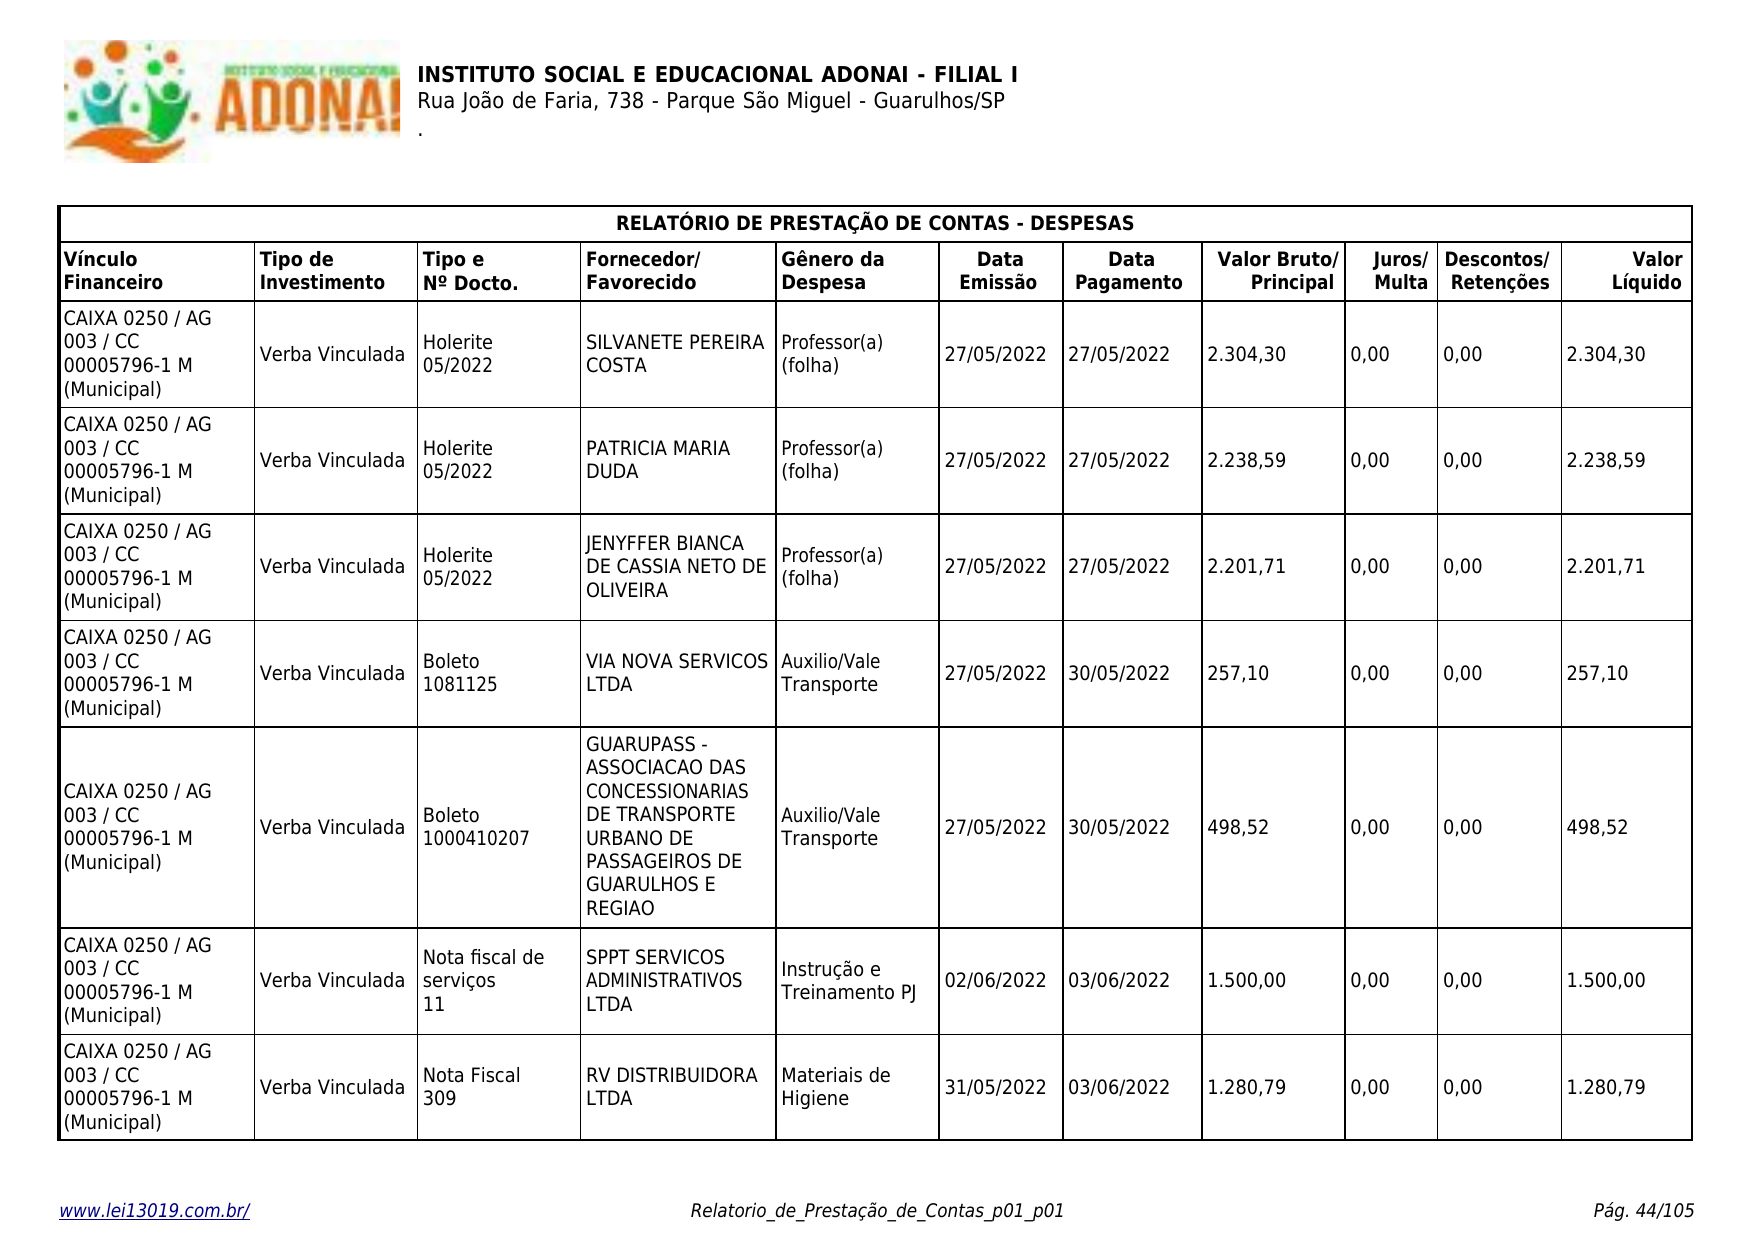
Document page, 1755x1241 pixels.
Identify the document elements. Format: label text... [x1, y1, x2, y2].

table_cell 27/05/2022 [940, 302, 1062, 407]
table_cell Verba Vinculada [255, 621, 417, 726]
table_cell Nota Fiscal 309 [418, 1035, 580, 1139]
table_header RELATÓRIO DE PRESTAÇÃO DE CONTAS - DESPESAS [61, 207, 1691, 241]
table_cell Holerite 05/2022 [418, 302, 580, 407]
table_cell 0,00 [1346, 1035, 1437, 1139]
table_cell JENYFFER BIANCA DE CASSIA NETO DE OLIVEIRA [581, 515, 775, 619]
table_cell VIA NOVA SERVICOS LTDA [581, 621, 775, 726]
table_cell 0,00 [1438, 515, 1561, 619]
table_cell Juros/ Multa [1346, 243, 1437, 300]
table_cell 0,00 [1438, 728, 1561, 927]
table_cell Verba Vinculada [255, 302, 417, 407]
table_cell 31/05/2022 [940, 1035, 1062, 1139]
table_cell 1.500,00 [1203, 929, 1344, 1033]
table_cell 0,00 [1346, 929, 1437, 1033]
table_cell CAIXA 0250 / AG 003 / CC 00005796-1 M (Municipal) [61, 929, 254, 1033]
table_cell 27/05/2022 [940, 728, 1062, 927]
table_cell Verba Vinculada [255, 929, 417, 1033]
table_cell Auxilio/Vale Transporte [777, 728, 938, 927]
table_cell 02/06/2022 [940, 929, 1062, 1033]
table_cell 03/06/2022 [1064, 929, 1201, 1033]
table_cell CAIXA 0250 / AG 003 / CC 00005796-1 M (Municipal) [61, 408, 254, 513]
table_cell 30/05/2022 [1064, 621, 1201, 726]
table_cell Boleto 1081125 [418, 621, 580, 726]
table_cell CAIXA 0250 / AG 003 / CC 00005796-1 M (Municipal) [61, 621, 254, 726]
table_cell Instrução e Treinamento PJ [777, 929, 938, 1033]
table_cell 27/05/2022 [940, 408, 1062, 513]
table_cell 03/06/2022 [1064, 1035, 1201, 1139]
table_cell 2.201,71 [1562, 515, 1691, 619]
table_cell Boleto 1000410207 [418, 728, 580, 927]
table_cell Holerite 05/2022 [418, 515, 580, 619]
table_cell Fornecedor/ Favorecido [581, 243, 775, 300]
table_cell 0,00 [1438, 621, 1561, 726]
table_cell 0,00 [1346, 302, 1437, 407]
table_cell 0,00 [1438, 302, 1561, 407]
table_cell 30/05/2022 [1064, 728, 1201, 927]
table_cell 2.304,30 [1203, 302, 1344, 407]
table_cell GUARUPASS - ASSOCIACAO DAS CONCESSIONARIAS DE TRANSPORTE URBANO DE PASSAGEIROS DE GUARULHOS E REGIAO [581, 728, 775, 927]
table_cell 2.238,59 [1562, 408, 1691, 513]
table_cell Valor Líquido [1562, 243, 1691, 300]
table_cell 0,00 [1438, 929, 1561, 1033]
table_cell 27/05/2022 [1064, 515, 1201, 619]
table_cell Valor Bruto/ Principal [1203, 243, 1344, 300]
table_cell 257,10 [1562, 621, 1691, 726]
table_cell 0,00 [1346, 515, 1437, 619]
table_cell 27/05/2022 [940, 621, 1062, 726]
table_cell Nota ﬁscal de serviços 11 [418, 929, 580, 1033]
table_cell 2.201,71 [1203, 515, 1344, 619]
table_cell Data Pagamento [1064, 243, 1201, 300]
table_cell CAIXA 0250 / AG 003 / CC 00005796-1 M (Municipal) [61, 728, 254, 927]
table_cell SPPT SERVICOS ADMINISTRATIVOS LTDA [581, 929, 775, 1033]
table_cell 0,00 [1346, 621, 1437, 726]
table_cell 0,00 [1346, 408, 1437, 513]
table_cell Verba Vinculada [255, 515, 417, 619]
table_cell RV DISTRIBUIDORA LTDA [581, 1035, 775, 1139]
table_cell 257,10 [1203, 621, 1344, 726]
table_cell CAIXA 0250 / AG 003 / CC 00005796-1 M (Municipal) [61, 1035, 254, 1139]
table_cell Professor(a) (folha) [777, 408, 938, 513]
table_cell 27/05/2022 [1064, 408, 1201, 513]
table_cell Verba Vinculada [255, 728, 417, 927]
table_cell Descontos/ Retenções [1438, 243, 1561, 300]
table_cell Verba Vinculada [255, 408, 417, 513]
table_cell Verba Vinculada [255, 1035, 417, 1139]
table_cell 27/05/2022 [940, 515, 1062, 619]
table_cell Auxilio/Vale Transporte [777, 621, 938, 726]
table_cell Tipo e Nº Docto. [418, 243, 580, 300]
table_cell Gênero da Despesa [777, 243, 938, 300]
table_cell Professor(a) (folha) [777, 515, 938, 619]
table_cell 27/05/2022 [1064, 302, 1201, 407]
table_cell 1.280,79 [1562, 1035, 1691, 1139]
table_cell PATRICIA MARIA DUDA [581, 408, 775, 513]
table_cell 2.304,30 [1562, 302, 1691, 407]
table_cell 1.500,00 [1562, 929, 1691, 1033]
table_cell CAIXA 0250 / AG 003 / CC 00005796-1 M (Municipal) [61, 515, 254, 619]
table_cell Data Emissão [940, 243, 1062, 300]
table_cell 2.238,59 [1203, 408, 1344, 513]
table_cell Holerite 05/2022 [418, 408, 580, 513]
table_cell 0,00 [1438, 408, 1561, 513]
table_cell Professor(a) (folha) [777, 302, 938, 407]
table_cell Vínculo Financeiro [61, 243, 254, 300]
table_cell Tipo de Investimento [255, 243, 417, 300]
table_cell Materiais de Higiene [777, 1035, 938, 1139]
table_cell 498,52 [1562, 728, 1691, 927]
table_cell SILVANETE PEREIRA COSTA [581, 302, 775, 407]
table_cell CAIXA 0250 / AG 003 / CC 00005796-1 M (Municipal) [61, 302, 254, 407]
table_cell 1.280,79 [1203, 1035, 1344, 1139]
table_cell 0,00 [1438, 1035, 1561, 1139]
table_cell 0,00 [1346, 728, 1437, 927]
table_cell 498,52 [1203, 728, 1344, 927]
